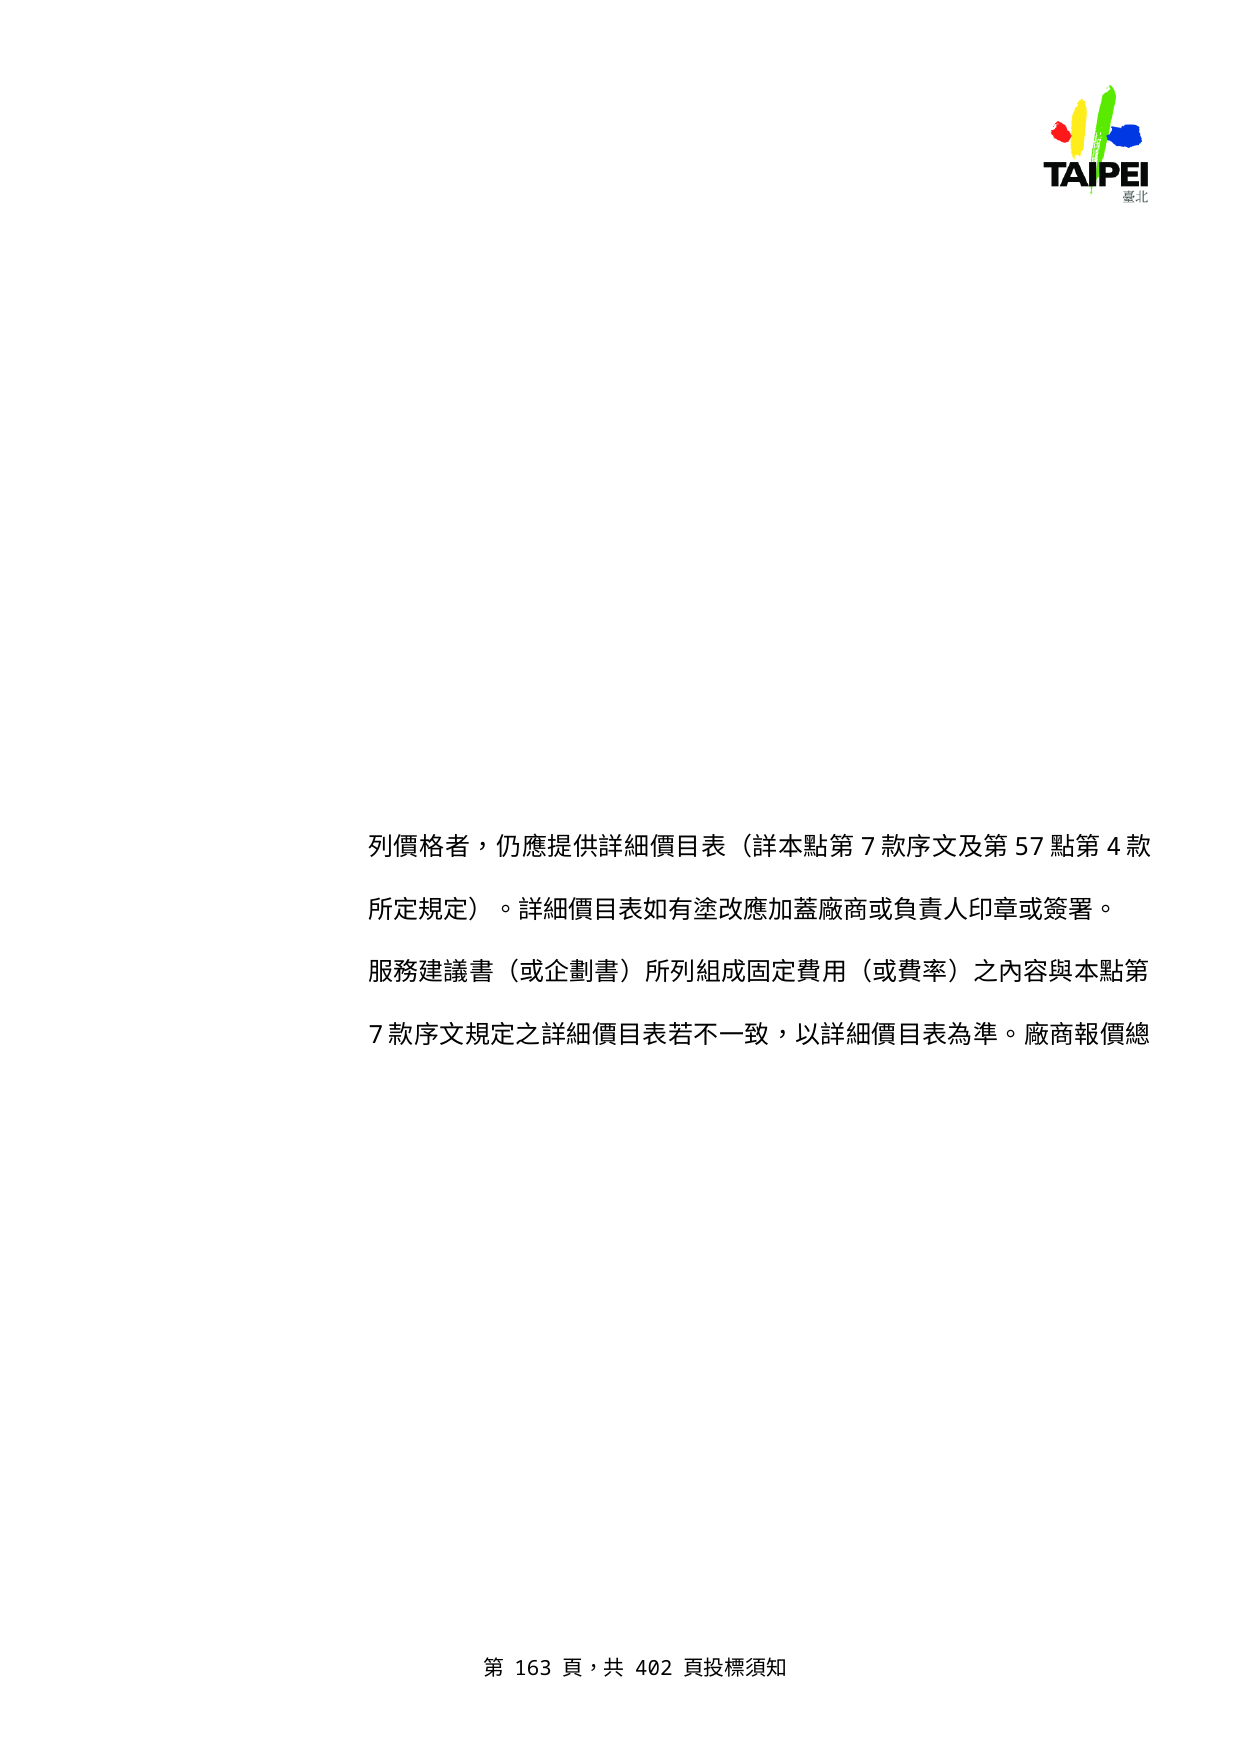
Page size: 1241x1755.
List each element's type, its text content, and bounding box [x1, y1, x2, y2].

text 服務建議書（或企劃書）所列組成固定費用（或費率）之內容與本點第7款序文規定之詳細價目表若不一致，以詳細價目表為準。廠商報價總 [368, 928, 1152, 1053]
text 列價格者，仍應提供詳細價目表（詳本點第7款序文及第57點第4款所定規定）。詳細價目表如有塗改應加蓋廠商或負責人印章或簽署。 [368, 803, 1152, 928]
